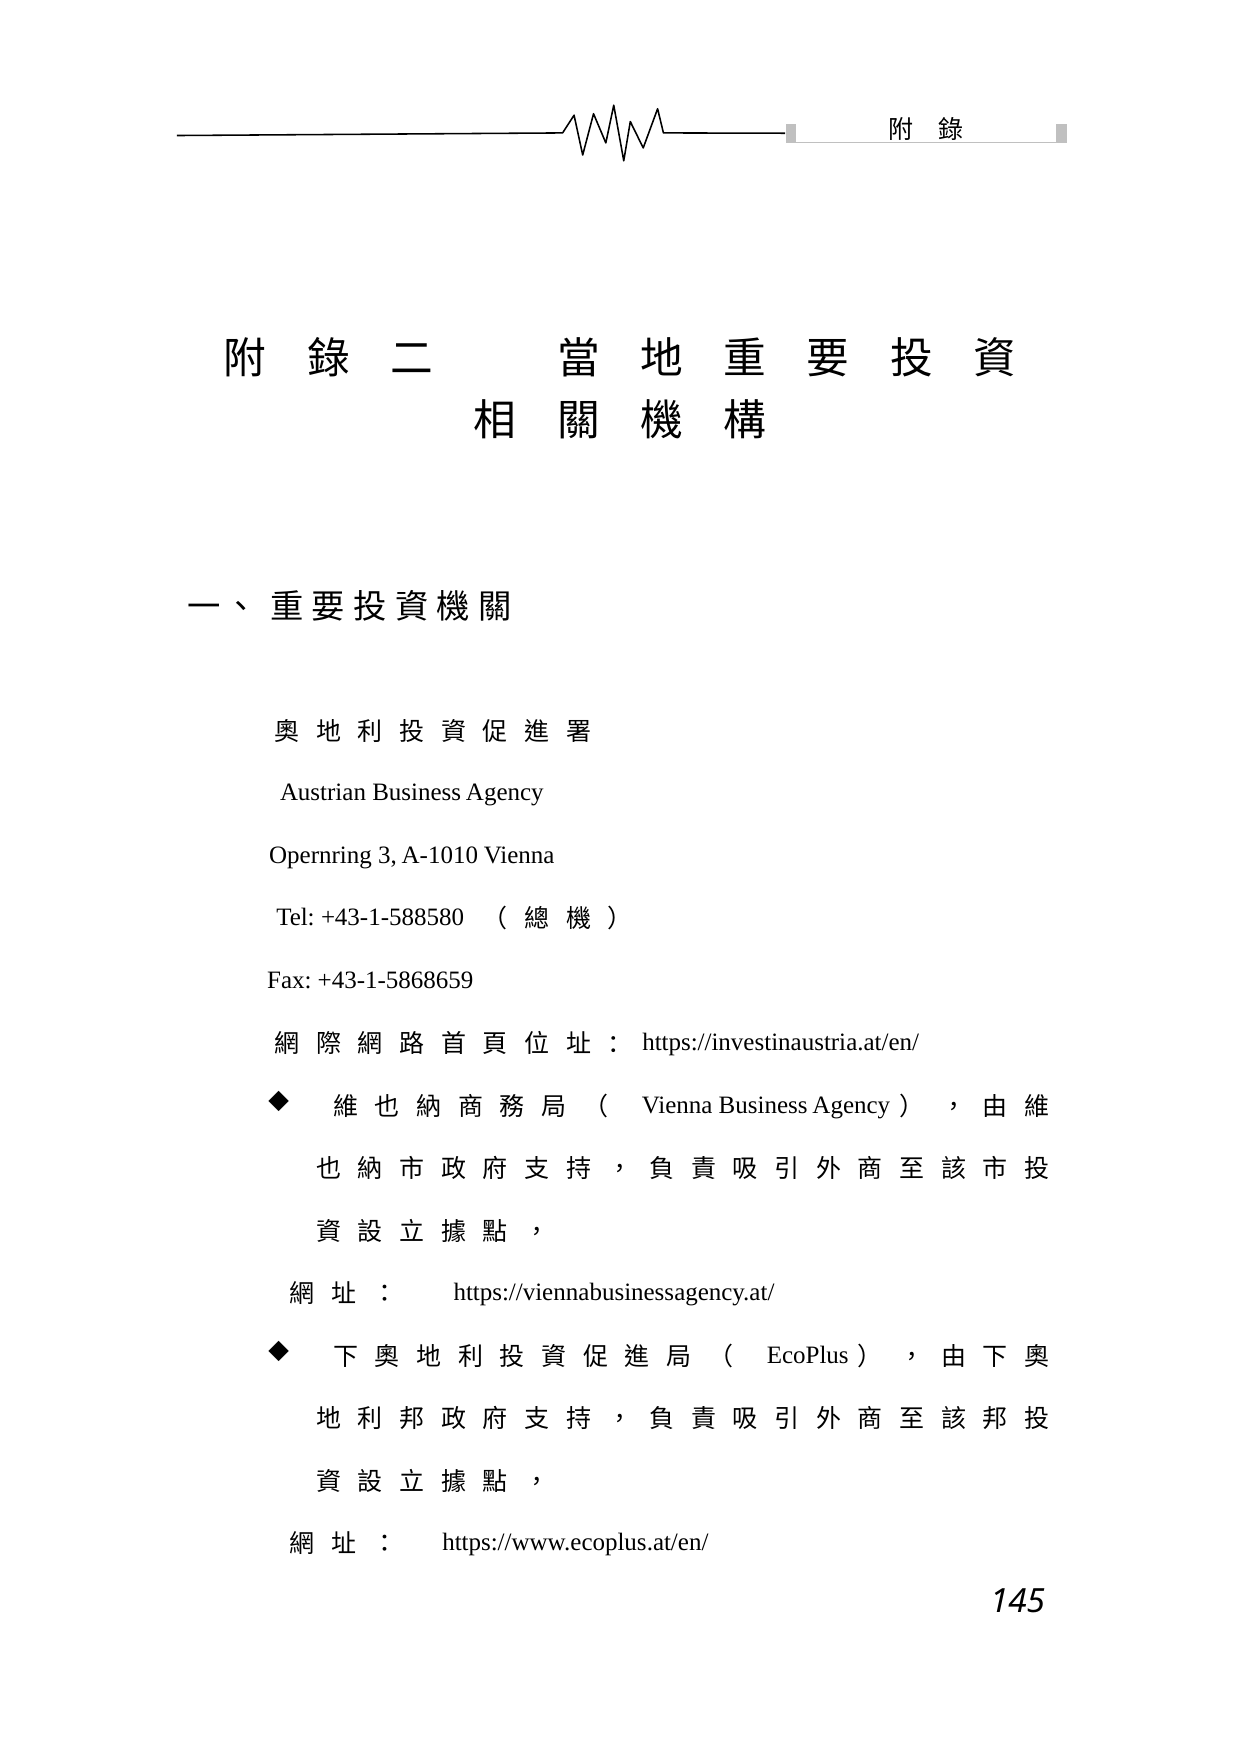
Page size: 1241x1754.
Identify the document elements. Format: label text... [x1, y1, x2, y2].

text 奧地利投資促進署 [183, 688, 1058, 750]
text 網際網路首頁位址：https://investinaustria.at/en/ [183, 1000, 1058, 1063]
text  下奧地利投資促進局（EcoPlus），由下奧地利邦政府支持，負責吸引外商至該邦投資設立據點， [232, 1313, 1058, 1500]
text 一、重要投資機關 [183, 563, 1058, 625]
text Opernring 3, A-1010 Vienna [183, 813, 1058, 875]
text 網址：https://viennabusinessagency.at/ [232, 1250, 1058, 1313]
text Austrian Business Agency [183, 750, 1058, 813]
text 網址：https://www.ecoplus.at/en/ [232, 1500, 1058, 1563]
text 附錄二 當地重要投資相關機構 [183, 313, 1058, 438]
text Tel: +43-1-588580（總機） [183, 875, 1058, 938]
text Fax: +43-1-5868659 [183, 938, 1058, 1000]
text  維也納商務局（Vienna Business Agency），由維也納市政府支持，負責吸引外商至該市投資設立據點， [232, 1063, 1058, 1250]
